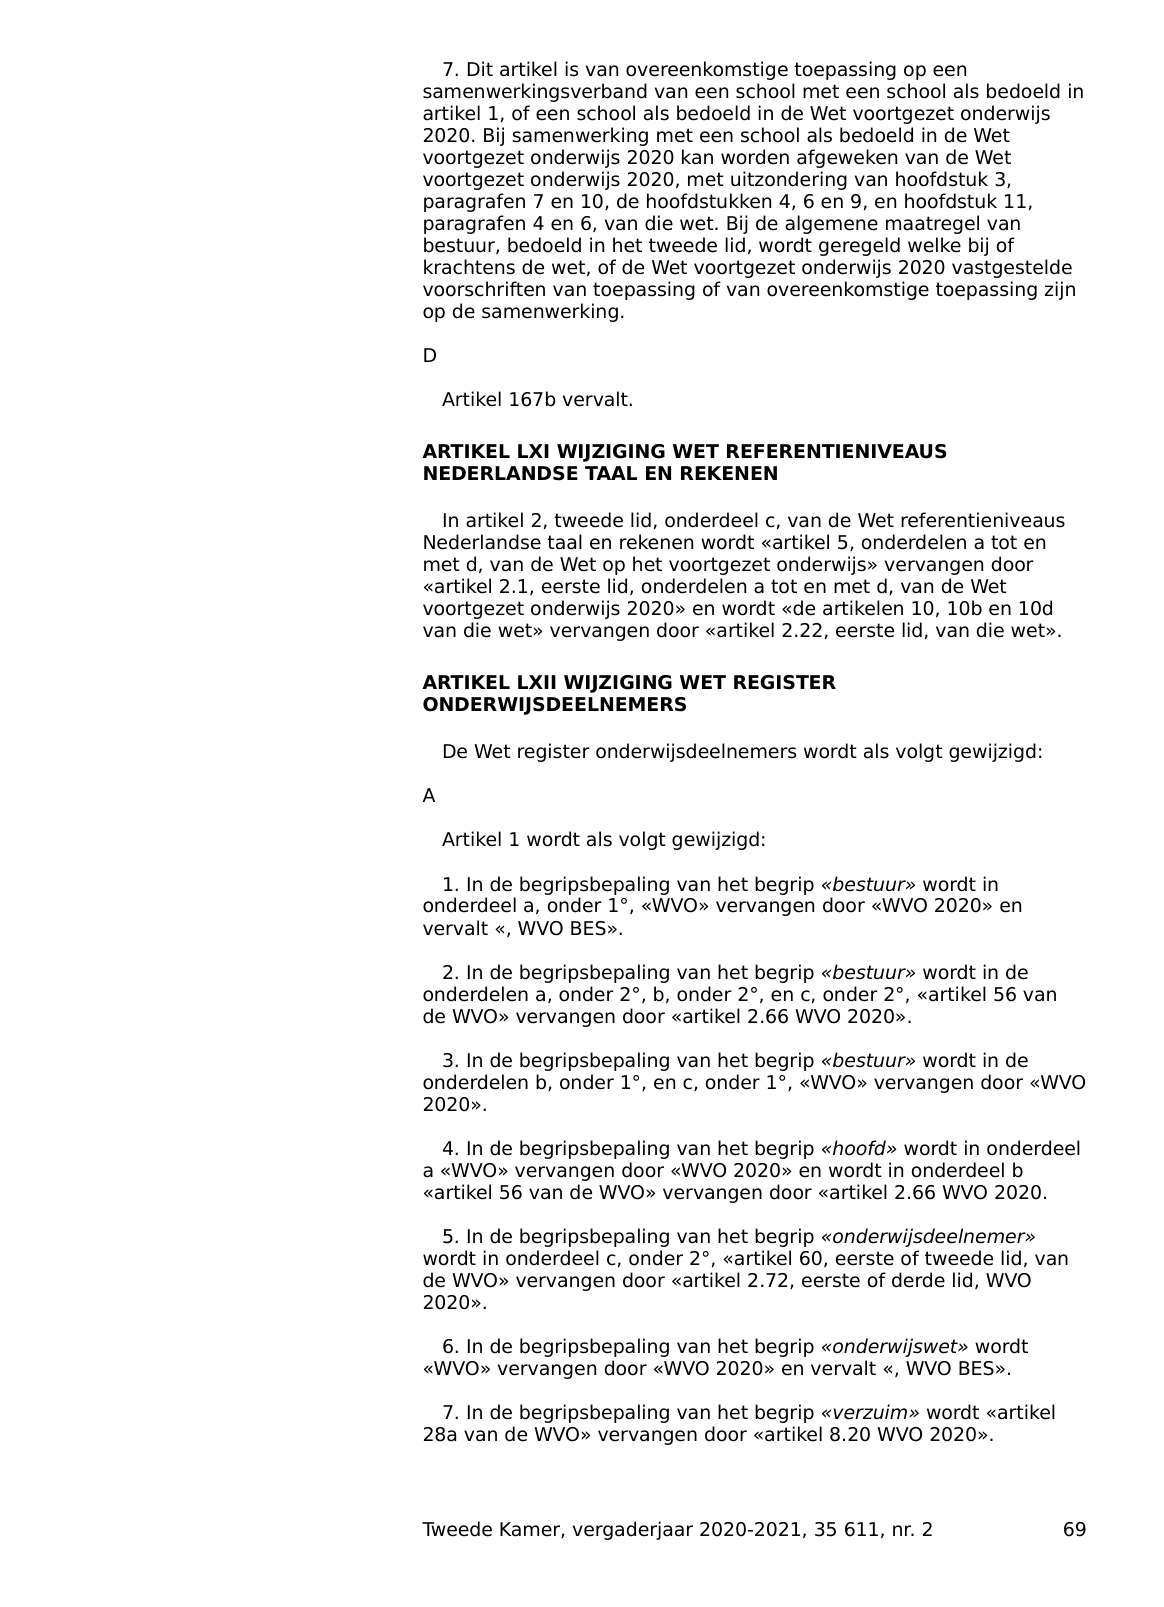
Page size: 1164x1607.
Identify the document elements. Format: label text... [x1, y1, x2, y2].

text 3. In de begripsbepaling van het begrip «bestuur» wordt in de onderdelen b, onder 1°, en c, onder 1°, «WVO» vervangen door «WVO 2020». [422, 1050, 1087, 1116]
text D [422, 345, 1087, 367]
text 1. In de begripsbepaling van het begrip «bestuur» wordt in onderdeel a, onder 1°, «WVO» vervangen door «WVO 2020» en vervalt «, WVO BES». [422, 873, 1087, 939]
text 2. In de begripsbepaling van het begrip «bestuur» wordt in de onderdelen a, onder 2°, b, onder 2°, en c, onder 2°, «artikel 56 van de WVO» vervangen door «artikel 2.66 WVO 2020». [422, 962, 1087, 1027]
text 7. In de begripsbepaling van het begrip «verzuim» wordt «artikel 28a van de WVO» vervangen door «artikel 8.20 WVO 2020». [422, 1402, 1087, 1446]
text Artikel 1 wordt als volgt gewijzigd: [422, 829, 1087, 851]
text A [422, 785, 1087, 807]
text De Wet register onderwijsdeelnemers wordt als volgt gewijzigd: [422, 741, 1087, 763]
text 7. Dit artikel is van overeenkomstige toepassing op een samenwerkingsverband van een school met een school als bedoeld in artikel 1, of een school als bedoeld in de Wet voortgezet onderwijs 2020. Bij samenwerking met een school als bedoeld in de Wet voortgezet onderwijs 2020 kan worden afgeweken van de Wet voortgezet onderwijs 2020, met uitzondering van hoofdstuk 3, paragrafen 7 en 10, de hoofdstukken 4, 6 en 9, en hoofdstuk 11, paragrafen 4 en 6, van die wet. Bij de algemene maatregel van bestuur, bedoeld in het tweede lid, wordt geregeld welke bij of krachtens de wet, of de Wet voortgezet onderwijs 2020 vastgestelde voorschriften van toepassing of van overeenkomstige toepassing zijn op de samenwerking. [422, 59, 1087, 323]
text In artikel 2, tweede lid, onderdeel c, van de Wet referentieniveaus Nederlandse taal en rekenen wordt «artikel 5, onderdelen a tot en met d, van de Wet op het voortgezet onderwijs» vervangen door «artikel 2.1, eerste lid, onderdelen a tot en met d, van de Wet voortgezet onderwijs 2020» en wordt «de artikelen 10, 10b en 10d van die wet» vervangen door «artikel 2.22, eerste lid, van die wet». [422, 510, 1087, 642]
text 6. In de begripsbepaling van het begrip «onderwijswet» wordt «WVO» vervangen door «WVO 2020» en vervalt «, WVO BES». [422, 1336, 1087, 1380]
text 4. In de begripsbepaling van het begrip «hoofd» wordt in onderdeel a «WVO» vervangen door «WVO 2020» en wordt in onderdeel b «artikel 56 van de WVO» vervangen door «artikel 2.66 WVO 2020. [422, 1138, 1087, 1204]
text Artikel 167b vervalt. [422, 389, 1087, 411]
text 5. In de begripsbepaling van het begrip «onderwijsdeelnemer» wordt in onderdeel c, onder 2°, «artikel 60, eerste of tweede lid, van de WVO» vervangen door «artikel 2.72, eerste of derde lid, WVO 2020». [422, 1226, 1087, 1314]
subtitle ARTIKEL LXI WIJZIGING WET REFERENTIENIVEAUS NEDERLANDSE TAAL EN REKENEN [422, 441, 1087, 485]
subtitle ARTIKEL LXII WIJZIGING WET REGISTER ONDERWIJSDEELNEMERS [422, 672, 1087, 716]
